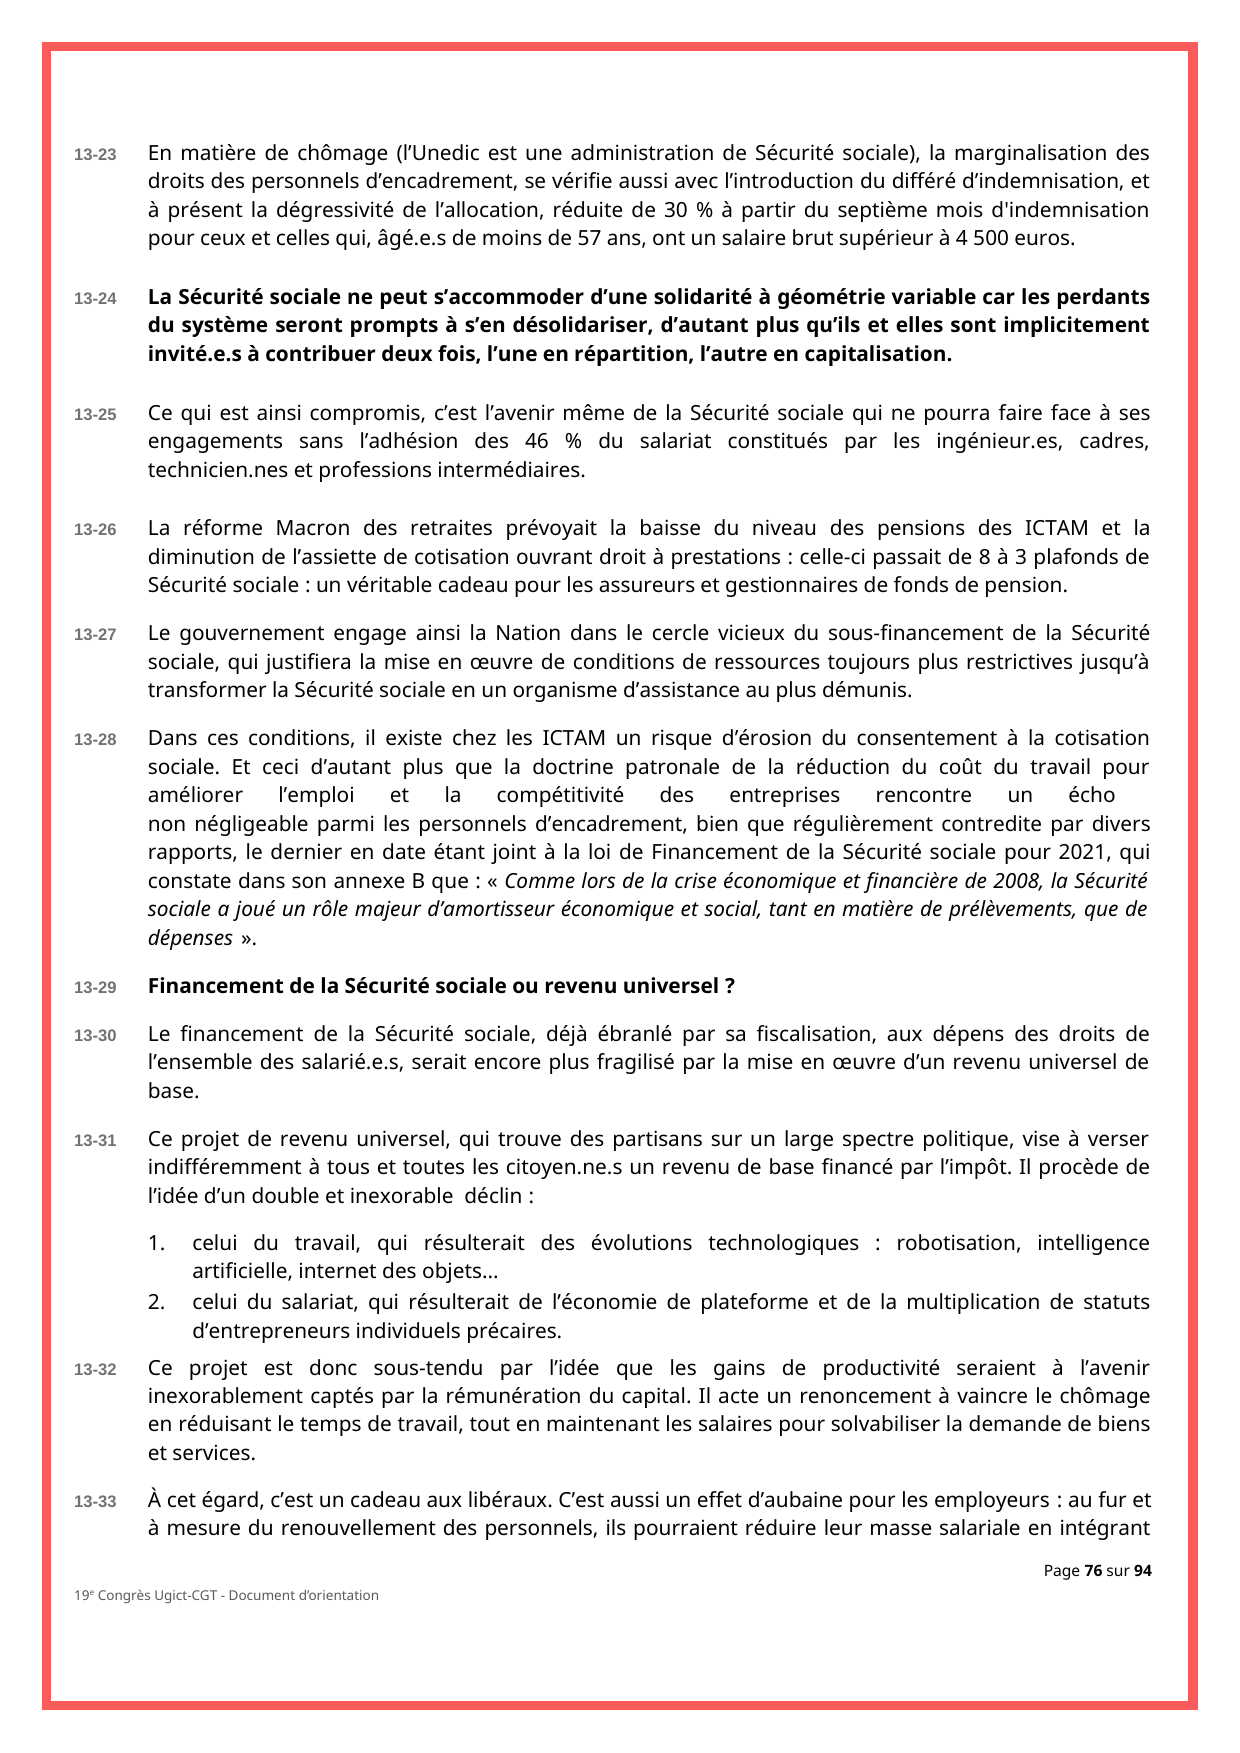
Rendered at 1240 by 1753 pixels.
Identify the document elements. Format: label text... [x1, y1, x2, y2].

list La Sécurité sociale ne peut s’accommoder d’une solidarité à géométrie variable car les perdants du système seront prompts à s’en désolidariser, d’autant plus qu’ils et elles sont implicitement invité.e.s à contribuer deux fois, l’une en répartition, l’autre en capitalisation. [74, 282, 1152, 367]
list La réforme Macron des retraites prévoyait la baisse du niveau des pensions des ICTAM et la diminution de l’assiette de cotisation ouvrant droit à prestations : celle-ci passait de 8 à 3 plafonds de Sécurité sociale : un véritable cadeau pour les assureurs et gestionnaires de fonds de pension. [74, 513, 1152, 599]
list Ce qui est ainsi compromis, c’est l’avenir même de la Sécurité sociale qui ne pourra faire face à ses engagements sans l’adhésion des 46 % du salariat constitués par les ingénieur.es, cadres, technicien.nes et professions intermédiaires. [74, 398, 1152, 483]
list Le financement de la Sécurité sociale, déjà ébranlé par sa fiscalisation, aux dépens des droits de l’ensemble des salarié.e.s, serait encore plus fragilisé par la mise en œuvre d’un revenu universel de base. [74, 1019, 1152, 1104]
list Le gouvernement engage ainsi la Nation dans le cercle vicieux du sous-financement de la Sécurité sociale, qui justifiera la mise en œuvre de conditions de ressources toujours plus restrictives jusqu’à transformer la Sécurité sociale en un organisme d’assistance au plus démunis. [74, 618, 1152, 704]
list Financement de la Sécurité sociale ou revenu universel ? [74, 971, 1152, 999]
list celui du salariat, qui résulterait de l’économie de plateforme et de la multiplication de statuts d’entrepreneurs individuels précaires. [148, 1287, 1152, 1344]
list Ce projet est donc sous-tendu par l’idée que les gains de productivité seraient à l’avenir inexorablement captés par la rémunération du capital. Il acte un renoncement à vaincre le chômage en réduisant le temps de travail, tout en maintenant les salaires pour solvabiliser la demande de biens et services. [74, 1353, 1152, 1466]
list celui du travail, qui résulterait des évolutions technologiques : robotisation, intelligence artificielle, internet des objets... [148, 1228, 1152, 1284]
list En matière de chômage (l’Unedic est une administration de Sécurité sociale), la marginalisation des droits des personnels d’encadrement, se vérifie aussi avec l’introduction du différé d’indemnisation, et à présent la dégressivité de l’allocation, réduite de 30 % à partir du septième mois d'indemnisation pour ceux et celles qui, âgé.e.s de moins de 57 ans, ont un salaire brut supérieur à 4 500 euros. [74, 138, 1152, 252]
list Ce projet de revenu universel, qui trouve des partisans sur un large spectre politique, vise à verser indifféremment à tous et toutes les citoyen.ne.s un revenu de base financé par l’impôt. Il procède de l’idée d’un double et inexorable déclin : [74, 1124, 1152, 1209]
list À cet égard, c’est un cadeau aux libéraux. C’est aussi un effet d’aubaine pour les employeurs : au fur et à mesure du renouvellement des personnels, ils pourraient réduire leur masse salariale en intégrant [74, 1485, 1152, 1542]
list Dans ces conditions, il existe chez les ICTAM un risque d’érosion du consentement à la cotisation sociale. Et ceci d’autant plus que la doctrine patronale de la réduction du coût du travail pour améliorer l’emploi et la compétitivité des entreprises rencontre un écho non négligeable parmi les personnels d’encadrement, bien que régulièrement contredite par divers rapports, le dernier en date étant joint à la loi de Financement de la Sécurité sociale pour 2021, qui constate dans son annexe B que : « Comme lors de la crise économique et financière de 2008, la Sécurité sociale a joué un rôle majeur d’amortisseur économique et social, tant en matière de prélèvements, que de dépenses ». [74, 723, 1152, 951]
